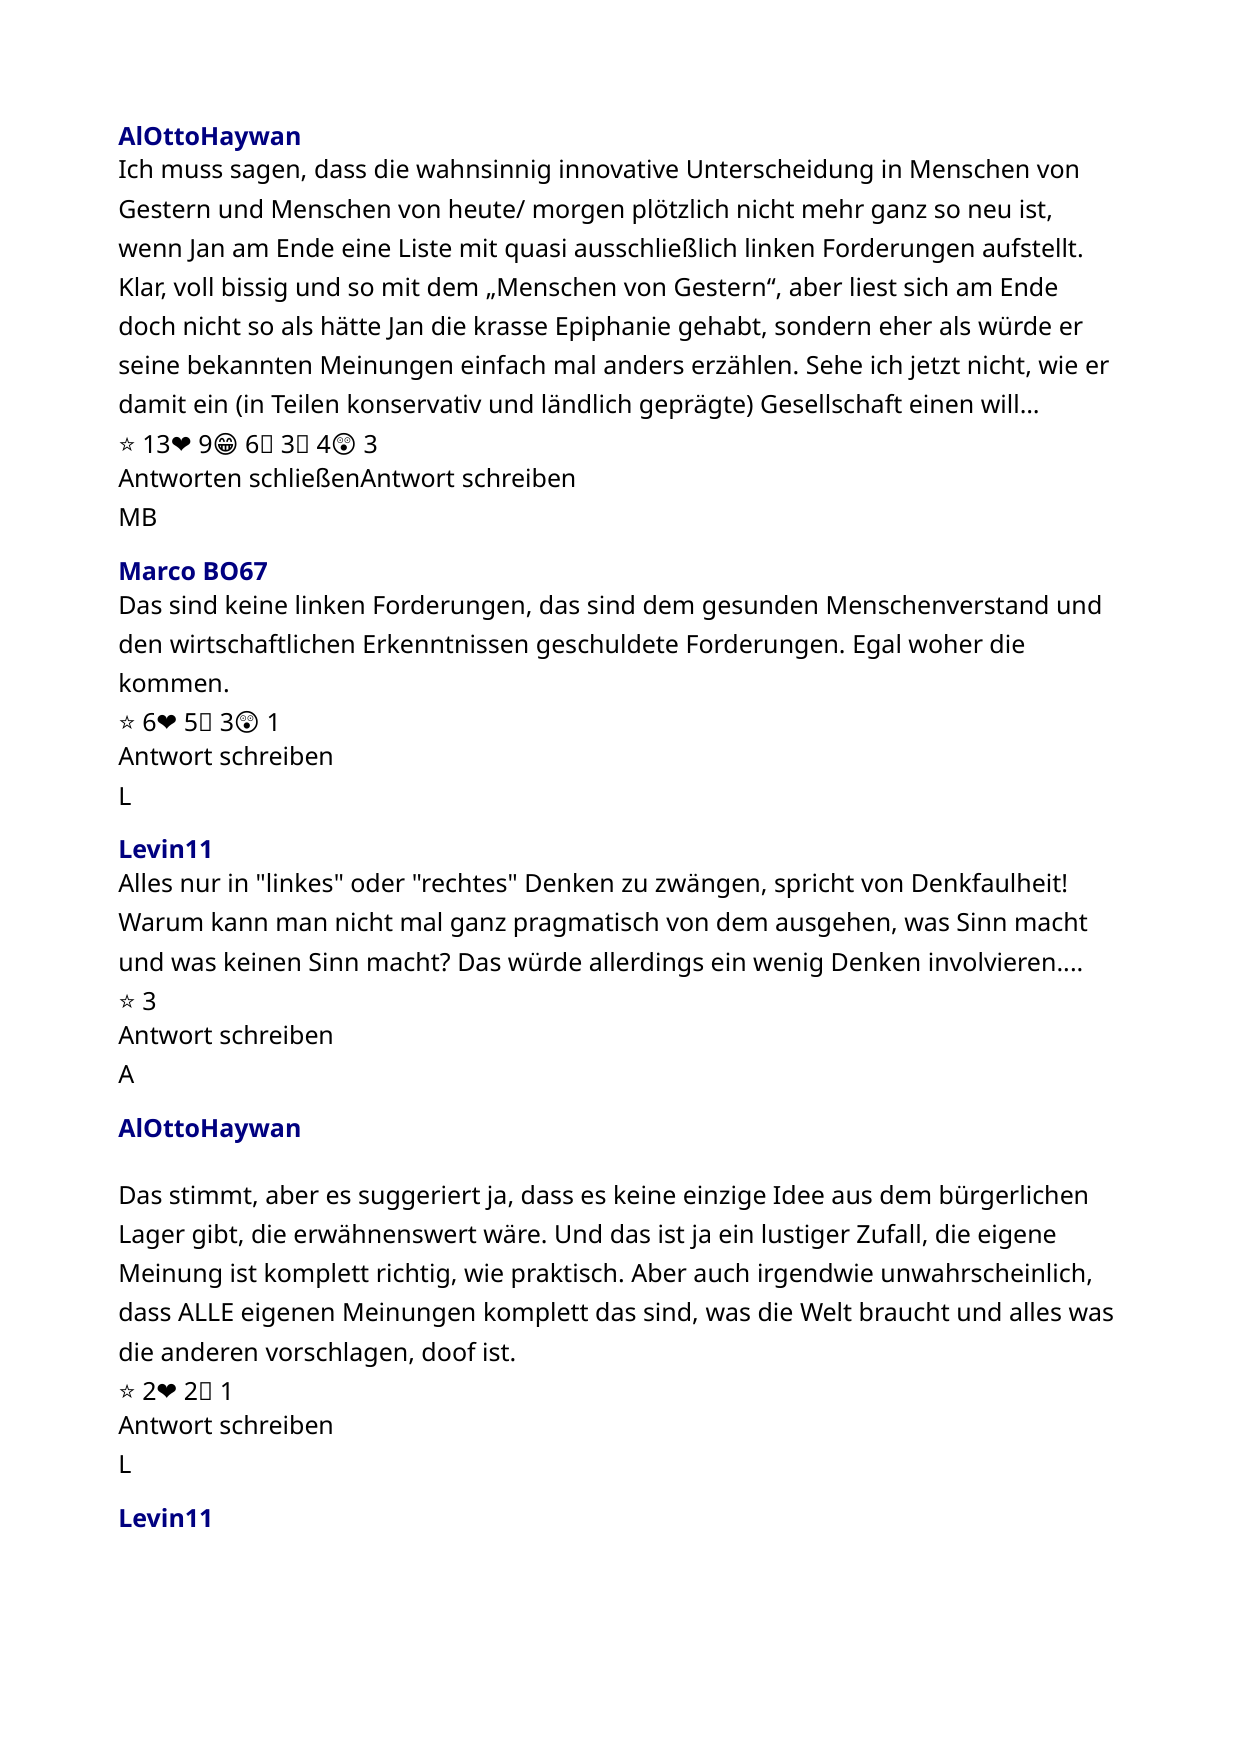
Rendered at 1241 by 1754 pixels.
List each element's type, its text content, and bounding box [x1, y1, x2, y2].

text MB [118, 499, 1122, 534]
text L [118, 1447, 1122, 1481]
text Warum kann man nicht mal ganz pragmatisch von dem ausgehen, was Sinn macht und was keinen Sinn macht? Das würde allerdings ein wenig Denken involvieren.... [118, 905, 1122, 978]
text ⭐️ 2❤️ 2🤨 1 [118, 1373, 1122, 1407]
text Antwort schreiben [118, 1017, 1122, 1052]
subtitle AlOttoHaywan [118, 1110, 1122, 1144]
text Das stimmt, aber es suggeriert ja, dass es keine einzige Idee aus dem bürgerlichen Lager gibt, die erwähnenswert wäre. Und das ist ja ein lustiger Zufall, die eigene Meinung ist komplett richtig, wie praktisch. Aber auch irgendwie unwahrscheinlich, dass ALLE eigenen Meinungen komplett das sind, was die Welt braucht und alles was die anderen vorschlagen, doof ist. [118, 1177, 1122, 1368]
text L [118, 778, 1122, 812]
text Antwort schreiben [118, 739, 1122, 773]
text Antwort schreiben [118, 1407, 1122, 1441]
subtitle Levin11 [118, 832, 1122, 866]
text Alles nur in "linkes" oder "rechtes" Denken zu zwängen, spricht von Denkfaulheit! [118, 866, 1122, 900]
subtitle Levin11 [118, 1500, 1122, 1534]
subtitle Marco BO67 [118, 553, 1122, 587]
subtitle AlOttoHaywan [118, 118, 1122, 152]
text ⭐️ 13❤️ 9😁 6🙁 3🤨 4😲 3 [118, 426, 1122, 460]
text Ich muss sagen, dass die wahnsinnig innovative Unterscheidung in Menschen von Gestern und Menschen von heute/ morgen plötzlich nicht mehr ganz so neu ist, wenn Jan am Ende eine Liste mit quasi ausschließlich linken Forderungen aufstellt. Klar, voll bissig und so mit dem „Menschen von Gestern“, aber liest sich am Ende doch nicht so als hätte Jan die krasse Epiphanie gehabt, sondern eher als würde er seine bekannten Meinungen einfach mal anders erzählen. Sehe ich jetzt nicht, wie er damit ein (in Teilen konservativ und ländlich geprägte) Gesellschaft einen will… [118, 152, 1122, 421]
text A [118, 1057, 1122, 1091]
text Antworten schließenAntwort schreiben [118, 460, 1122, 494]
text ⭐️ 3 [118, 983, 1122, 1017]
text Das sind keine linken Forderungen, das sind dem gesunden Menschenverstand und den wirtschaftlichen Erkenntnissen geschuldete Forderungen. Egal woher die kommen. [118, 587, 1122, 700]
text ⭐️ 6❤️ 5🤨 3😲 1 [118, 705, 1122, 739]
